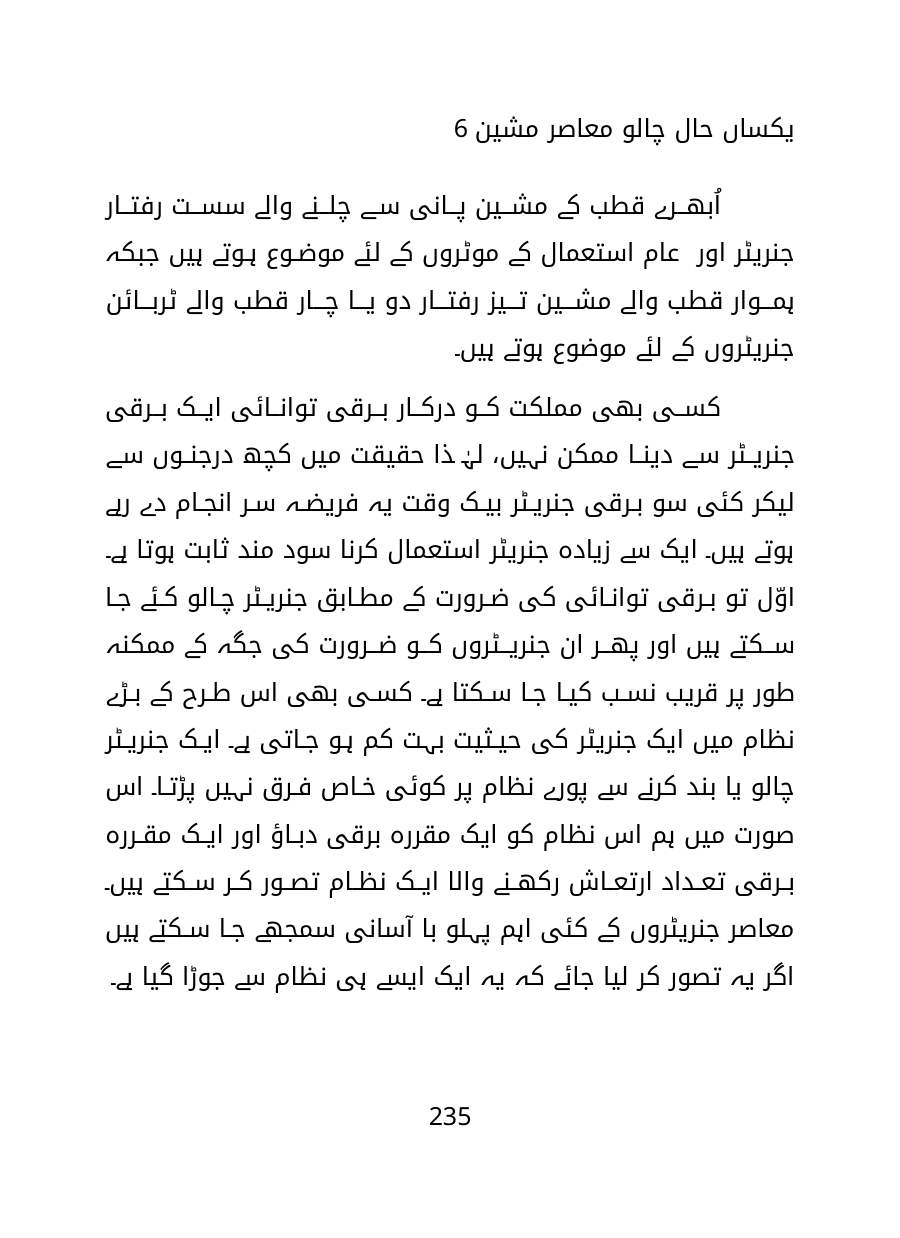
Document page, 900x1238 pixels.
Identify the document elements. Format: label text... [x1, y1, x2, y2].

text کسی بھی مملکت کو درکار برقی توانائی ایک برقی جنریٹر سے دینا ممکن نہیں، لہٰذا حقیقت میں کچھ درجنوں سے لیکر کئی سو برقی جنریٹر بیک وقت یہ فریضہ سر انجام دے رہے ہوتے ہیں۔ ایک سے زیادہ جنریٹر استعمال کرنا سود مند ثابت ہوتا ہے۔ اوّل تو برقی توانائی کی ضرورت کے مطابق جنریٹر چالو کئے جا سکتے ہیں اور پھر ان جنریٹروں کو ضرورت کی جگہ کے ممکنہ طور پر قریب نسب کیا جا سکتا ہے۔ کسی بھی اس طرح کے بڑے نظام میں ایک جنریٹر کی حیثیت بہت کم ہو جاتی ہے۔ ایک جنریٹر چالو یا بند کرنے سے پورے نظام پر کوئی خاص فرق نہیں پڑتا۔ اس صورت میں ہم اس نظام کو ایک مقررہ برقی دباؤ اور ایک مقررہ برقی تعداد ارتعاش رکھنے والا ایک نظام تصور کر سکتے ہیں۔ معاصر جنریٹروں کے کئی اہم پہلو با آسانی سمجھے جا سکتے ہیں اگر یہ تصور کر لیا جائے کہ یہ ایک ایسے ہی نظام سے جوڑا گیا ہے۔ [105, 384, 795, 1001]
text اُبھرے قطب کے مشین پانی سے چلنے والے سست رفتار جنریٹر اور عام استعمال کے موٹروں کے لئے موضوع ہوتے ہیں جبکہ ہموار قطب والے مشین تیز رفتار دو یا چار قطب والے ٹربائن جنریٹروں کے لئے موضوع ہوتے ہیں۔ [105, 182, 795, 372]
